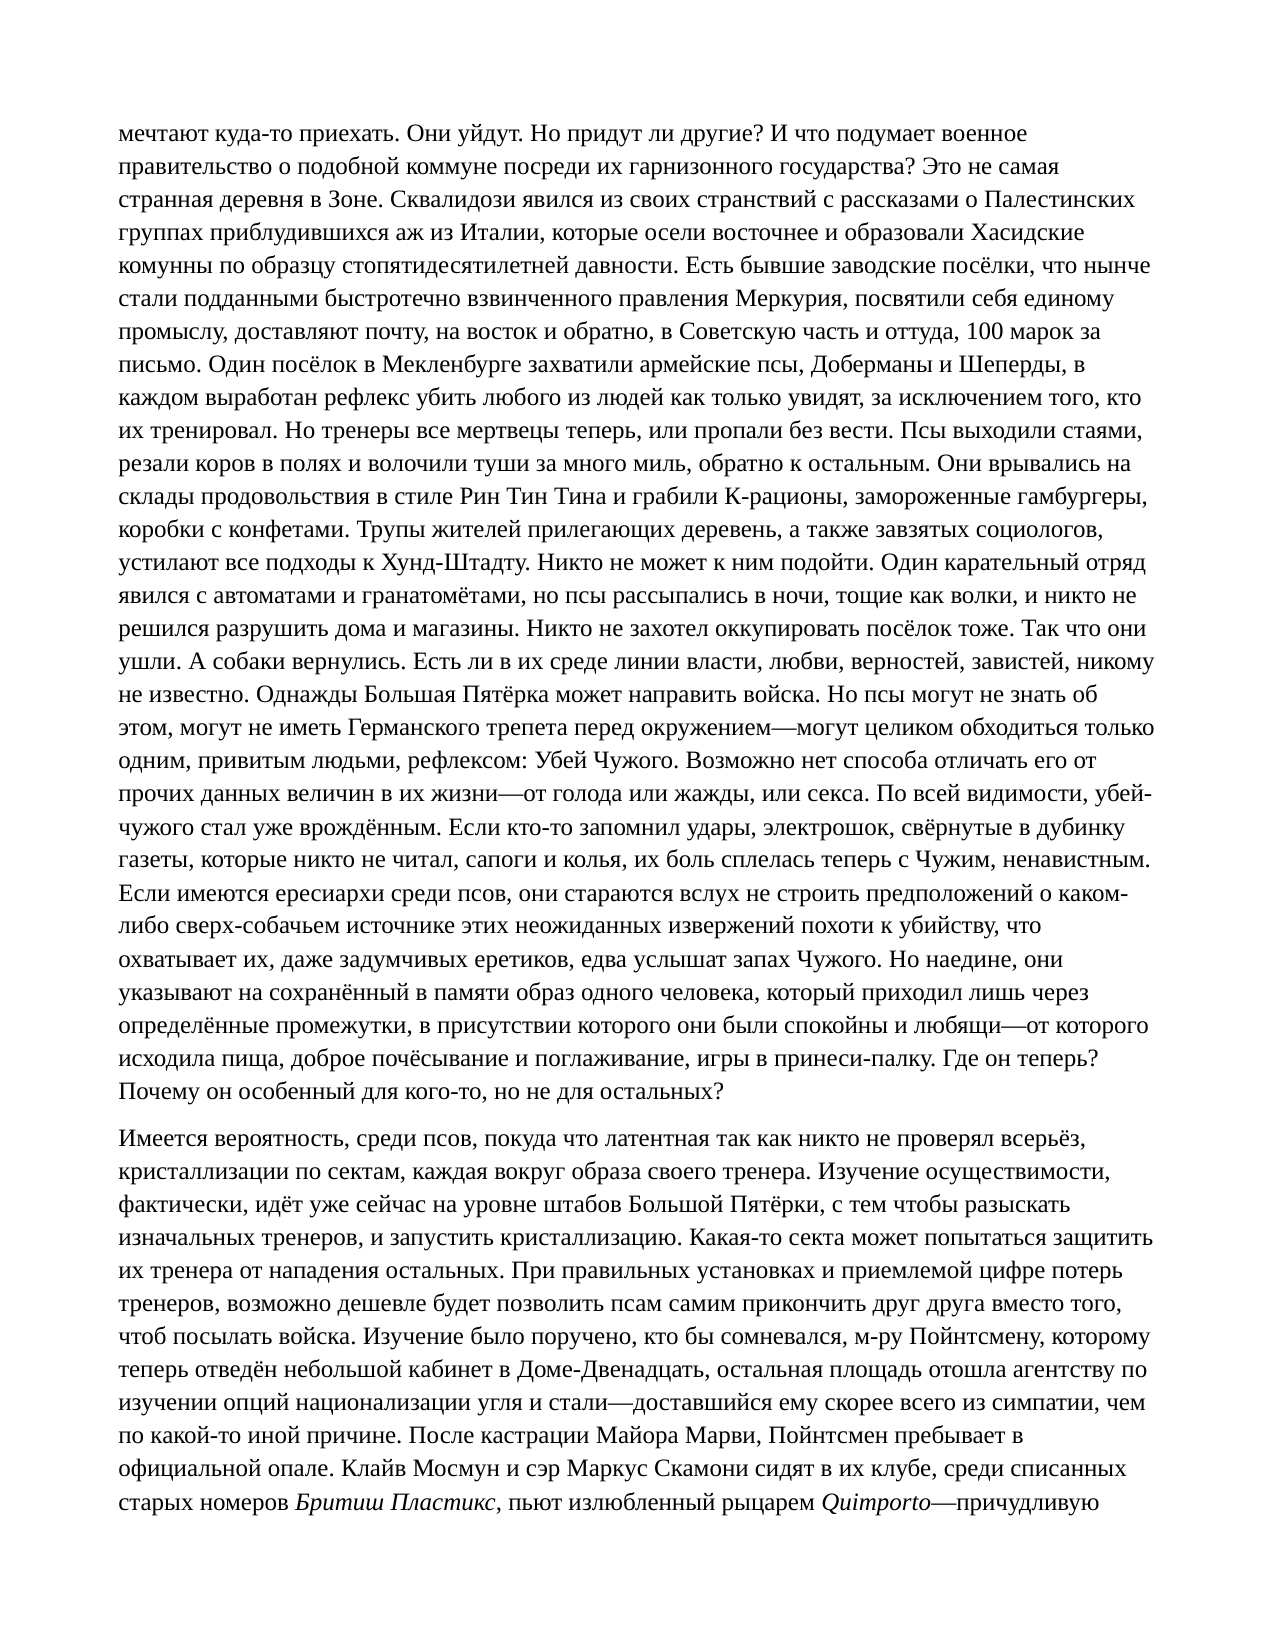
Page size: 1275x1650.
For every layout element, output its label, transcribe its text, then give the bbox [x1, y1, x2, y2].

text Имеется вероятность, среди псов, покуда что латентная так как никто не проверял всерьёз, кристаллизации по сектам, каждая вокруг образа своего тренера. Изучение осуществимости, фактически, идёт уже сейчас на уровне штабов Большой Пятёрки, с тем чтобы разыскать изначальных тренеров, и запустить кристаллизацию. Какая-то секта может попытаться защитить их тренера от нападения остальных. При правильных установках и приемлемой цифре потерь тренеров, возможно дешевле будет позволить псам самим прикончить друг друга вместо того, чтоб посылать войска. Изучение было поручено, кто бы сомневался, м-ру Пойнтсмену, которому теперь отведён небольшой кабинет в Доме-Двенадцать, остальная площадь отошла агентству по изучении опций национализации угля и стали—доставшийся ему скорее всего из симпатии, чем по какой-то иной причине. После кастрации Майора Марви, Пойнтсмен пребывает в официальной опале. Клайв Мосмун и сэр Маркус Скамони сидят в их клубе, среди списанных старых номеров Бритиш Пластикс, пьют излюбленный рыцарем Quimporto—причудливую [118, 1123, 1157, 1515]
text мечтают куда-то приехать. Они уйдут. Но придут ли другие? И что подумает военное правительство о подобной коммуне посреди их гарнизонного государства? Это не самая странная деревня в Зоне. Сквалидози явился из своих странствий с рассказами о Палестинских группах приблудившихся аж из Италии, которые осели восточнее и образовали Хасидские комунны по образцу стопятидесятилетней давности. Есть бывшие заводские посёлки, что нынче стали подданными быстротечно взвинченного правления Меркурия, посвятили себя единому промыслу, доставляют почту, на восток и обратно, в Советскую часть и оттуда, 100 марок за письмо. Один посёлок в Мекленбурге захватили армейские псы, Доберманы и Шеперды, в каждом выработан рефлекс убить любого из людей как только увидят, за исключением того, кто их тренировал. Но тренеры все мертвецы теперь, или пропали без вести. Псы выходили стаями, резали коров в полях и волочили туши за много миль, обратно к остальным. Они врывались на склады продовольствия в стиле Рин Тин Тина и грабили К-рационы, замороженные гамбургеры, коробки с конфетами. Трупы жителей прилегающих деревень, а также завзятых социологов, устилают все подходы к Хунд-Штадту. Никто не может к ним подойти. Один карательный отряд явился с автоматами и гранатомётами, но псы рассыпались в ночи, тощие как волки, и никто не решился разрушить дома и магазины. Никто не захотел оккупировать посёлок тоже. Так что они ушли. А собаки вернулись. Есть ли в их среде линии власти, любви, верностей, завистей, никому не известно. Однажды Большая Пятёрка может направить войска. Но псы могут не знать об этом, могут не иметь Германского трепета перед окружением—могут целиком обходиться только одним, привитым людьми, рефлексом: Убей Чужого. Возможно нет способа отличать его от прочих данных величин в их жизни—от голода или жажды, или секса. По всей видимости, убей-чужого стал уже врождённым. Если кто-то запомнил удары, электрошок, свёрнутые в дубинку газеты, которые никто не читал, сапоги и колья, их боль сплелась теперь с Чужим, ненавистным. Если имеются ересиархи среди псов, они стараются вслух не строить предположений о каком-либо сверх-собачьем источнике этих неожиданных извержений похоти к убийству, что охватывает их, даже задумчивых еретиков, едва услышат запах Чужого. Но наедине, они указывают на сохранённый в памяти образ одного человека, который приходил лишь через определённые промежутки, в присутствии которого они были спокойны и любящи—от которого исходила пища, доброе почёсывание и поглаживание, игры в принеси-палку. Где он теперь? Почему он особенный для кого-то, но не для остальных? [118, 118, 1157, 1104]
